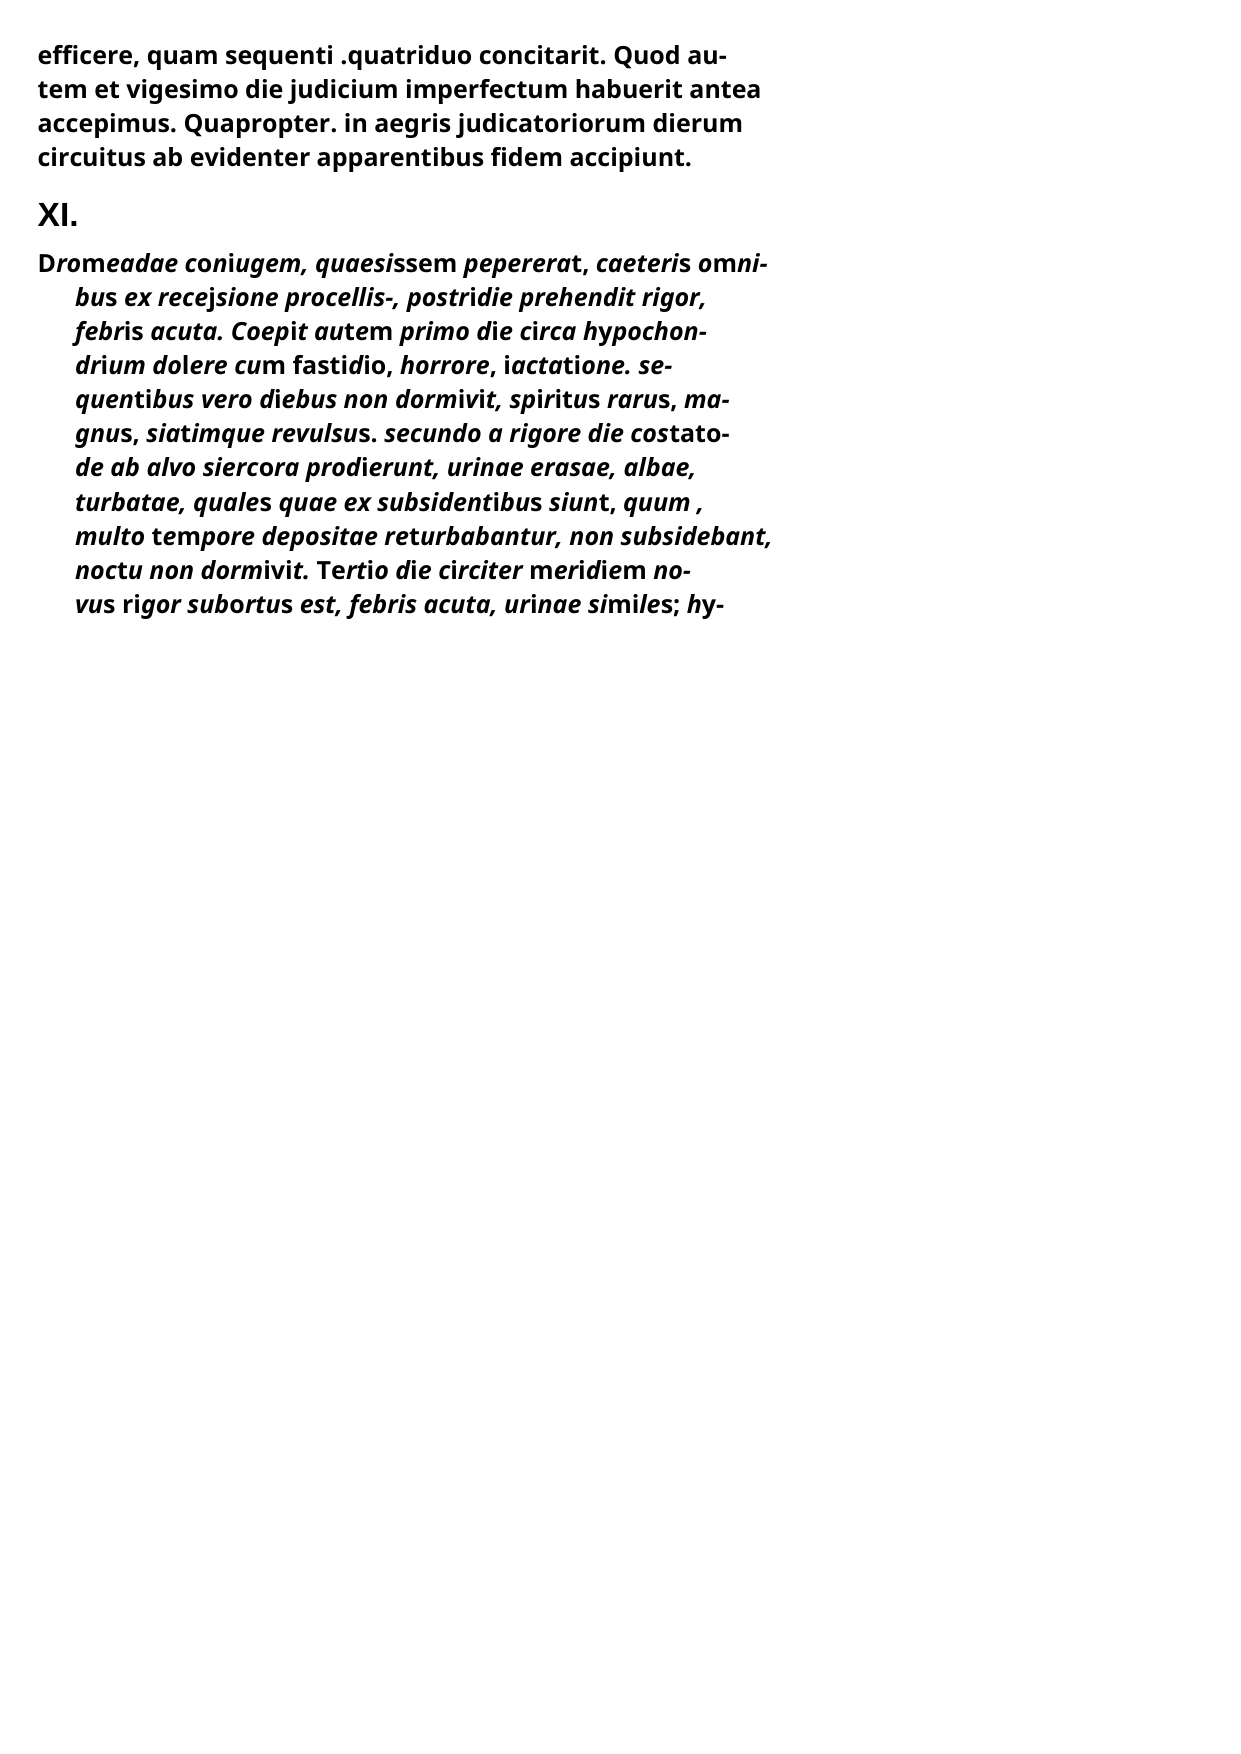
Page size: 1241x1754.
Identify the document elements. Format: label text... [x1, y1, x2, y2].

text Dromeadae coniugem, quaesissem pepererat, caeteris omni- bus ex recejsione procellis-, postridie prehendit rigor, febris acuta. Coepit autem primo die circa hypochon- drium dolere cum fastidio, horrore, iactatione. se- quentibus vero diebus non dormivit, spiritus rarus, ma- gnus, siatimque revulsus. secundo a rigore die costato- de ab alvo siercora prodierunt, urinae erasae, albae, turbatae, quales quae ex subsidentibus siunt, quum , multo tempore depositae returbabantur, non subsidebant, noctu non dormivit. Tertio die circiter meridiem no- vus rigor subortus est, febris acuta, urinae similes; hy- [37, 246, 1203, 620]
subtitle XI. [37, 194, 1203, 233]
text efficere, quam sequenti .quatriduo concitarit. Quod au- tem et vigesimo die judicium imperfectum habuerit antea accepimus. Quapropter. in aegris judicatoriorum dierum circuitus ab evidenter apparentibus fidem accipiunt. [37, 37, 1203, 174]
